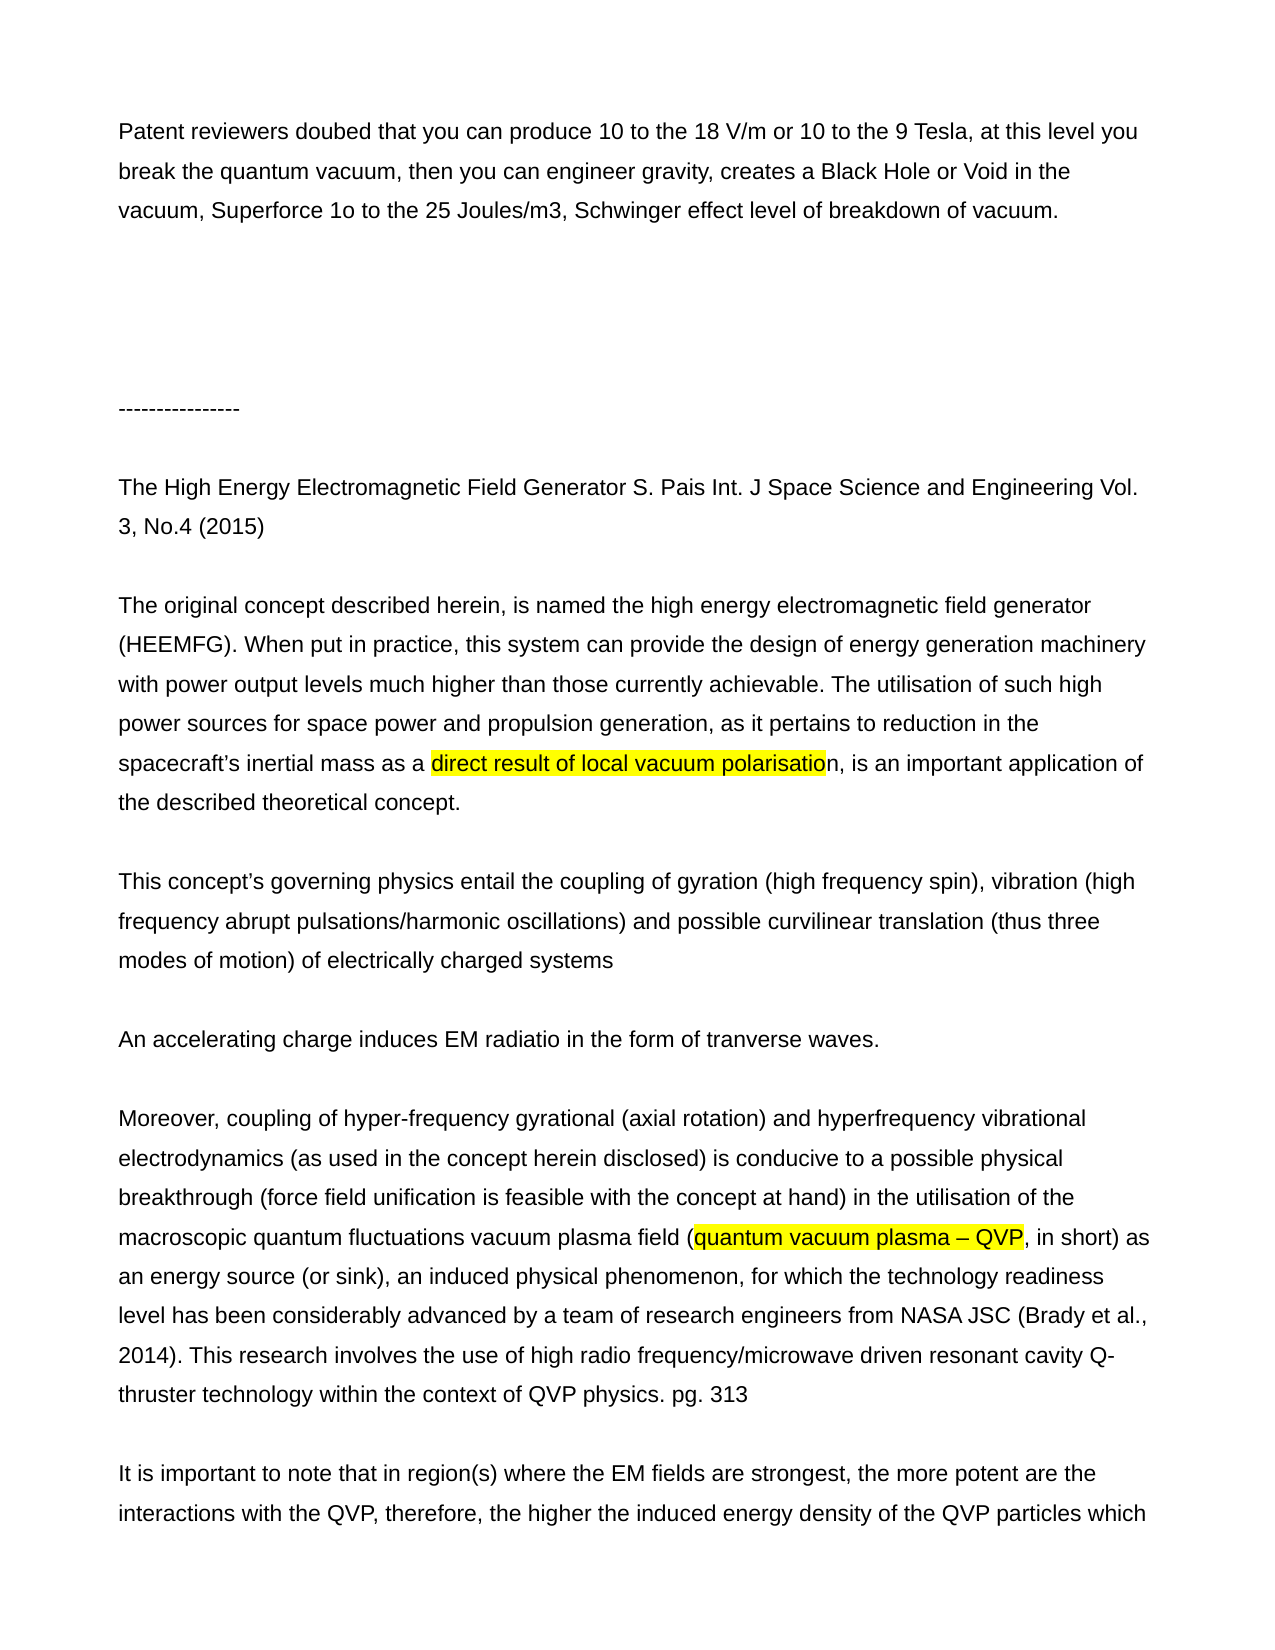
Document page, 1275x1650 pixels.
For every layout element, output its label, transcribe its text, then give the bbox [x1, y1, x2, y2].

text Moreover, coupling of hyper-frequency gyrational (axial rotation) and hyperfrequency vibrational electrodynamics (as used in the concept herein disclosed) is conducive to a possible physical breakthrough (force field unification is feasible with the concept at hand) in the utilisation of the macroscopic quantum fluctuations vacuum plasma field (quantum vacuum plasma – QVP, in short) as an energy source (or sink), an induced physical phenomenon, for which the technology readiness level has been considerably advanced by a team of research engineers from NASA JSC (Brady et al., 2014). This research involves the use of high radio frequency/microwave driven resonant cavity Q-thruster technology within the context of QVP physics. pg. 313 [118, 1105, 1157, 1408]
text Patent reviewers doubed that you can produce 10 to the 18 V/m or 10 to the 9 Tesla, at this level you break the quantum vacuum, then you can engineer gravity, creates a Black Hole or Void in the vacuum, Superforce 1o to the 25 Joules/m3, Schwinger effect level of breakdown of vacuum. [118, 118, 1157, 223]
text It is important to note that in region(s) where the EM fields are strongest, the more potent are the interactions with the QVP, therefore, the higher the induced energy density of the QVP particles which [118, 1460, 1157, 1526]
text An accelerating charge induces EM radiatio in the form of tranverse waves. [118, 1026, 1157, 1052]
text The original concept described herein, is named the high energy electromagnetic field generator (HEEMFG). When put in practice, this system can provide the design of energy generation machinery with power output levels much higher than those currently achievable. The utilisation of such high power sources for space power and propulsion generation, as it pertains to reduction in the spacecraft’s inertial mass as a direct result of local vacuum polarisation, is an important application of the described theoretical concept. [118, 592, 1157, 816]
text ---------------- [118, 394, 1157, 421]
text The High Energy Electromagnetic Field Generator S. Pais Int. J Space Science and Engineering Vol. 3, No.4 (2015) [118, 473, 1157, 539]
text This concept’s governing physics entail the coupling of gyration (high frequency spin), vibration (high frequency abrupt pulsations/harmonic oscillations) and possible curvilinear translation (thus three modes of motion) of electrically charged systems [118, 868, 1157, 973]
